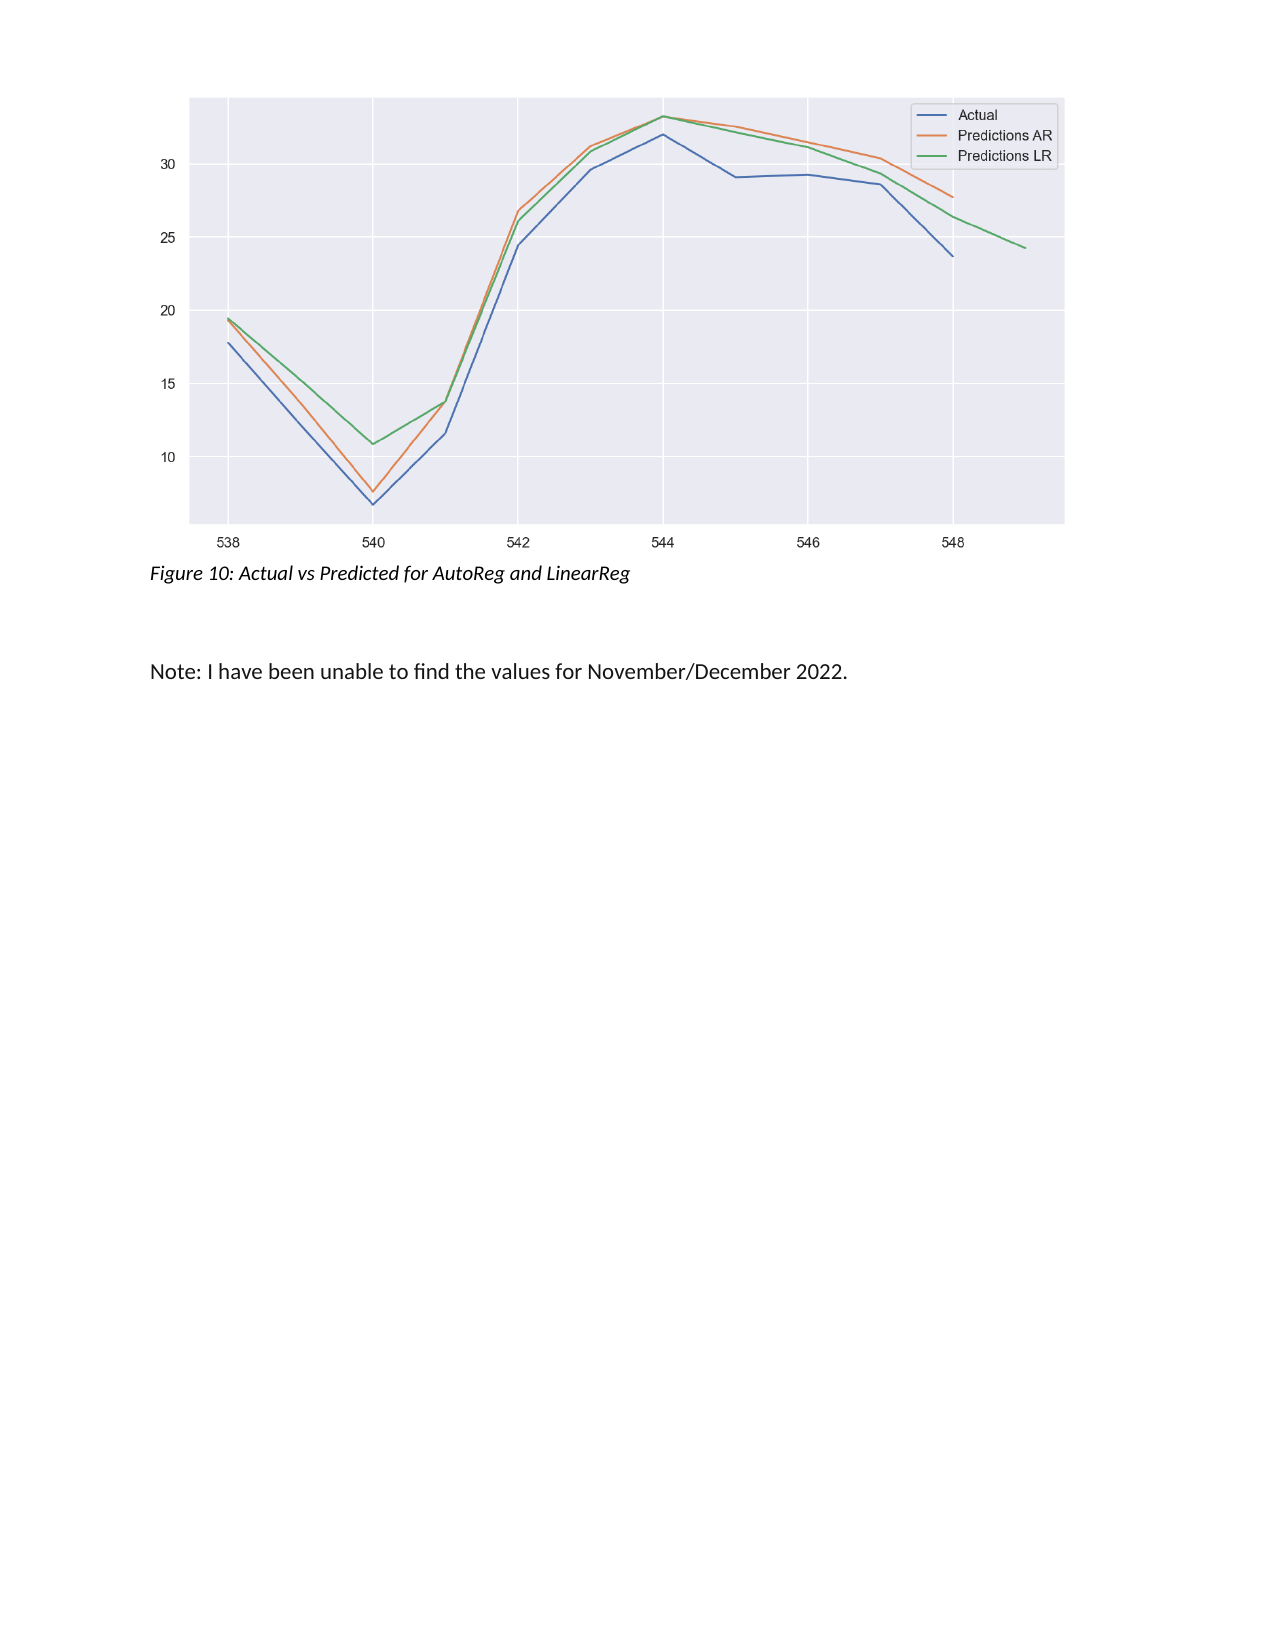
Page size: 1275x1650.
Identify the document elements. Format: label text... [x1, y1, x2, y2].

picture [150, 87, 1073, 559]
text Figure 10: Actual vs Predicted for AutoReg and LinearReg [150, 559, 1073, 586]
text Note: I have been unable to find the values for November/December 2022. [150, 657, 1125, 685]
